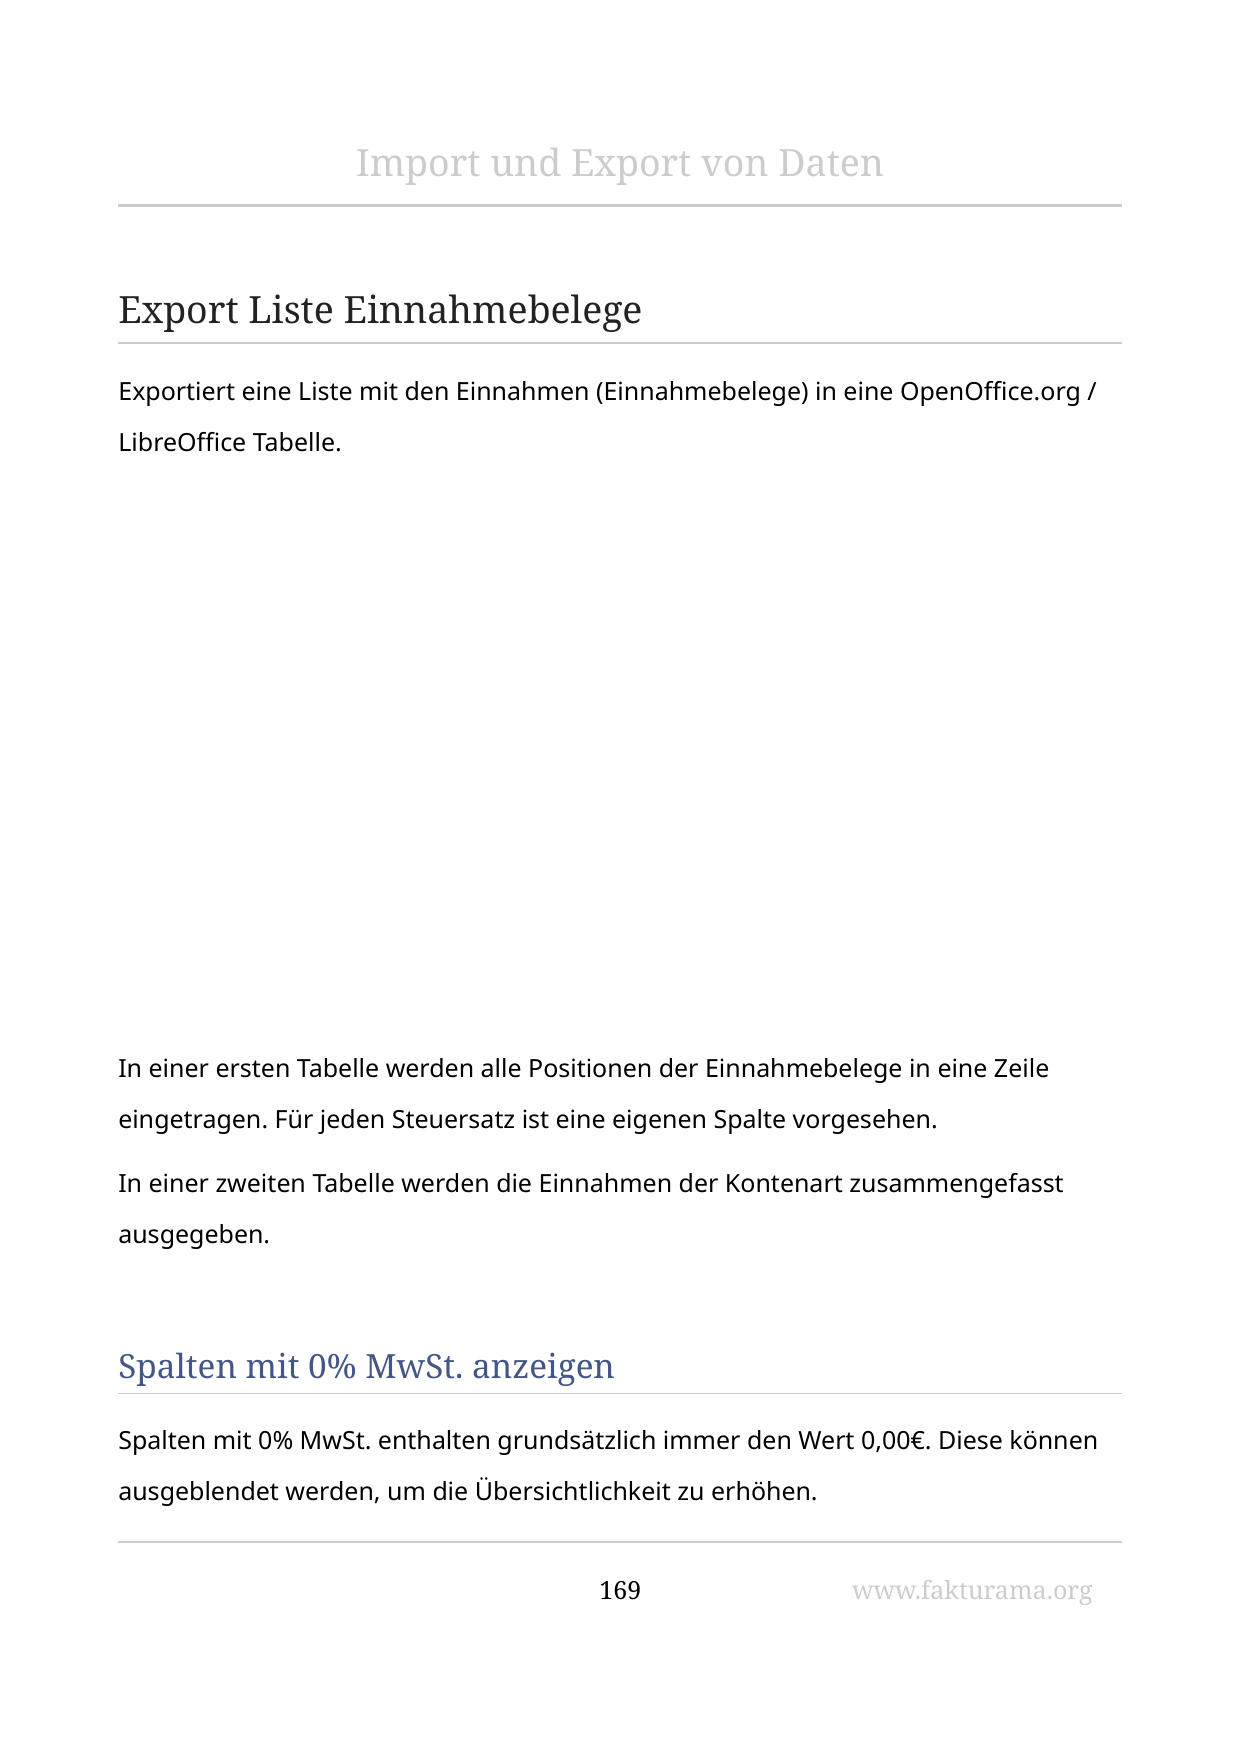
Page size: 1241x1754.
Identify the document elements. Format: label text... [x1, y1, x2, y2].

text Exportiert eine Liste mit den Einnahmen (Einnahmebelege) in eine OpenOffice.org / LibreOffice Tabelle. [118, 373, 1122, 458]
text Spalten mit 0% MwSt. enthalten grundsätzlich immer den Wert 0,00€. Diese können ausgeblendet werden, um die Übersichtlichkeit zu erhöhen. [118, 1422, 1122, 1507]
subtitle Spalten mit 0% MwSt. anzeigen [118, 1343, 1122, 1393]
subtitle Export Liste Einnahmebelege [118, 283, 1122, 342]
text In einer zweiten Tabelle werden die Einnahmen der Kontenart zusammengefasst ausgegeben. [118, 1166, 1122, 1251]
text In einer ersten Tabelle werden alle Positionen der Einnahmebelege in eine Zeile eingetragen. Für jeden Steuersatz ist eine eigenen Spalte vorgesehen. [118, 1051, 1122, 1136]
